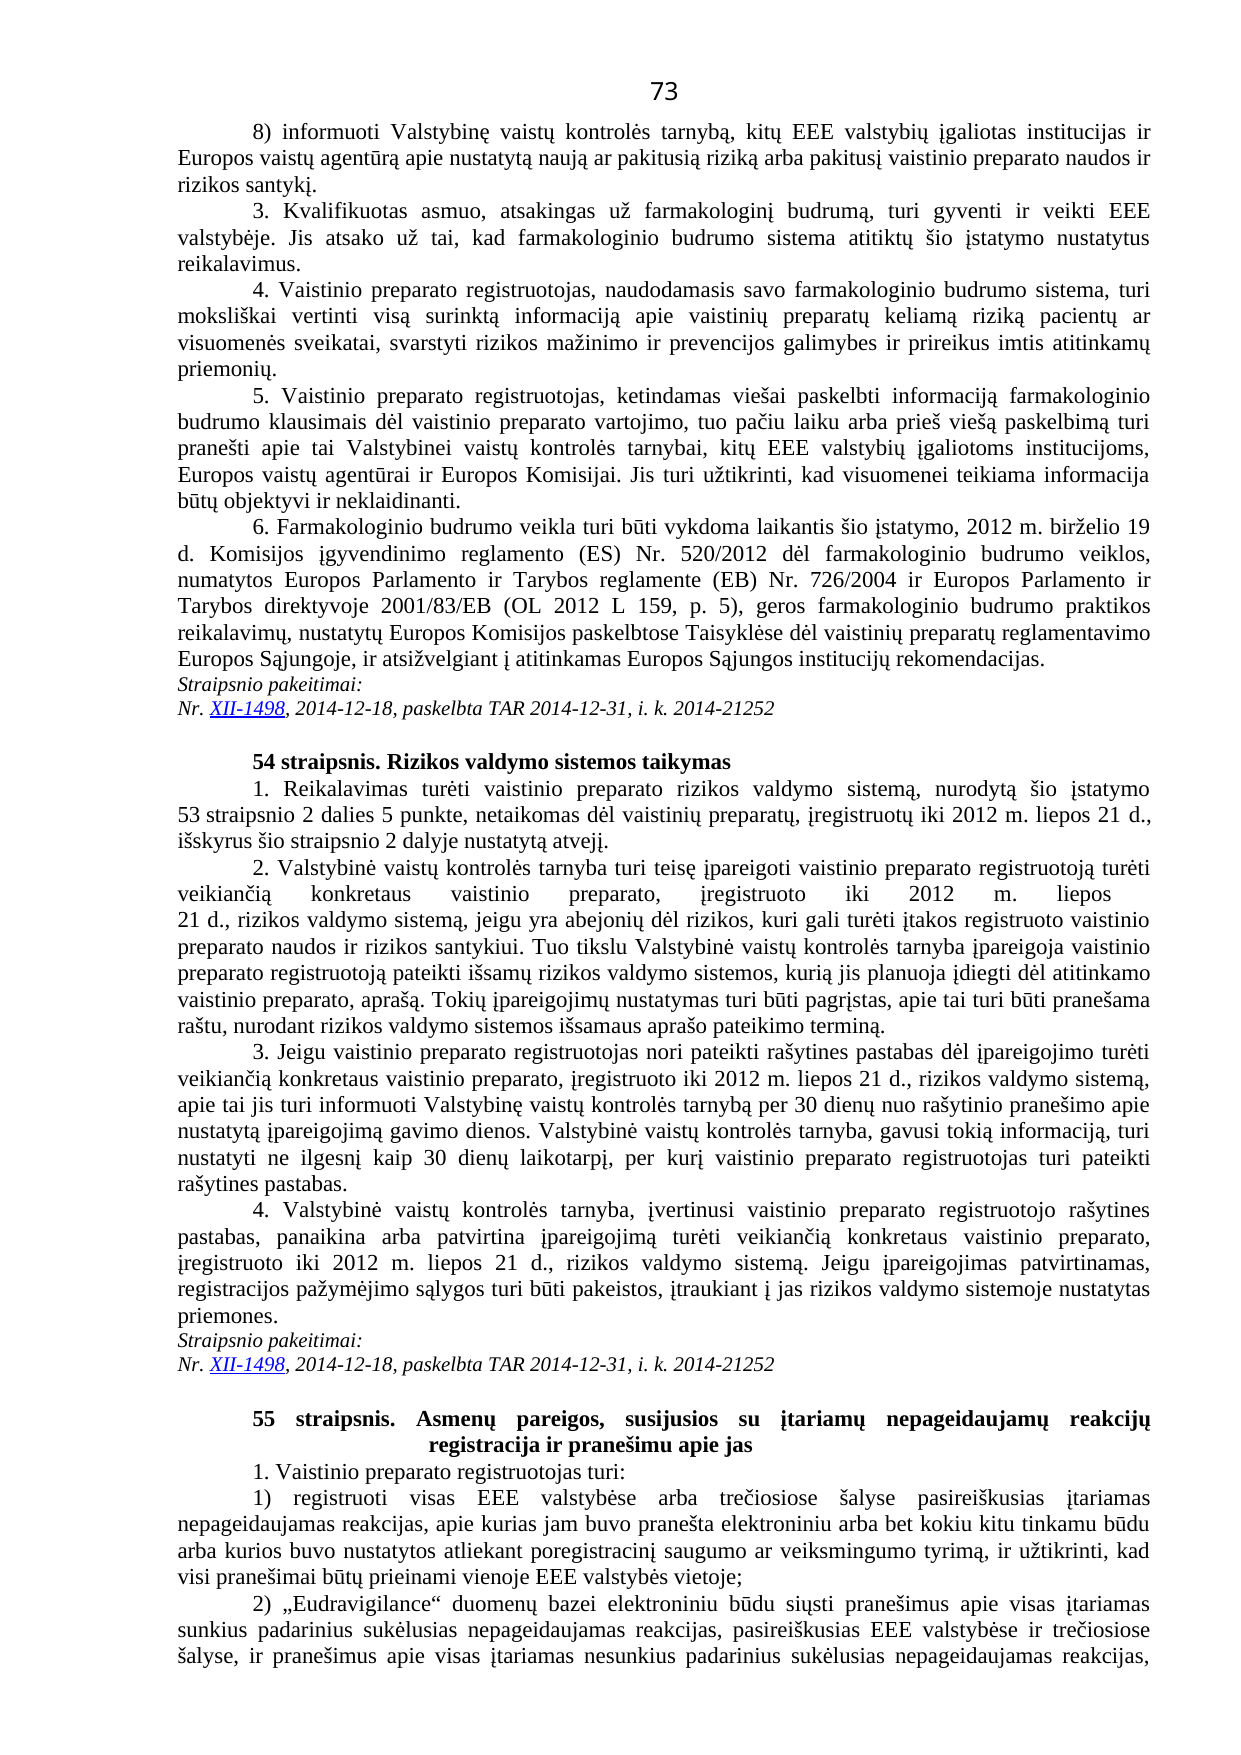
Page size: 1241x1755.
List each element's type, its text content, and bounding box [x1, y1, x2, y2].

text 1. Reikalavimas turėti vaistinio preparato rizikos valdymo sistemą, nurodytą šio įstatymo 53 straipsnio 2 dalies 5 punkte, netaikomas dėl vaistinių preparatų, įregistruotų iki 2012 m. liepos 21 d., išskyrus šio straipsnio 2 dalyje nustatytą atvejį. [177, 775, 1152, 854]
text 3. Jeigu vaistinio preparato registruotojas nori pateikti rašytines pastabas dėl įpareigojimo turėti veikiančią konkretaus vaistinio preparato, įregistruoto iki 2012 m. liepos 21 d., rizikos valdymo sistemą, apie tai jis turi informuoti Valstybinę vaistų kontrolės tarnybą per 30 dienų nuo rašytinio pranešimo apie nustatytą įpareigojimą gavimo dienos. Valstybinė vaistų kontrolės tarnyba, gavusi tokią informaciją, turi nustatyti ne ilgesnį kaip 30 dienų laikotarpį, per kurį vaistinio preparato registruotojas turi pateikti rašytines pastabas. [177, 1038, 1152, 1196]
text 5. Vaistinio preparato registruotojas, ketindamas viešai paskelbti informaciją farmakologinio budrumo klausimais dėl vaistinio preparato vartojimo, tuo pačiu laiku arba prieš viešą paskelbimą turi pranešti apie tai Valstybinei vaistų kontrolės tarnybai, kitų EEE valstybių įgaliotoms institucijoms, Europos vaistų agentūrai ir Europos Komisijai. Jis turi užtikrinti, kad visuomenei teikiama informacija būtų objektyvi ir neklaidinanti. [177, 382, 1152, 513]
text Nr. XII-1498, 2014-12-18, paskelbta TAR 2014-12-31, i. k. 2014-21252 [177, 696, 1152, 720]
text 3. Kvalifikuotas asmuo, atsakingas už farmakologinį budrumą, turi gyventi ir veikti EEE valstybėje. Jis atsako už tai, kad farmakologinio budrumo sistema atitiktų šio įstatymo nustatytus reikalavimus. [177, 197, 1152, 276]
text Straipsnio pakeitimai: [177, 672, 1152, 696]
text 2. Valstybinė vaistų kontrolės tarnyba turi teisę įpareigoti vaistinio preparato registruotoją turėti veikiančią konkretaus vaistinio preparato, įregistruoto iki 2012 m. liepos 21 d., rizikos valdymo sistemą, jeigu yra abejonių dėl rizikos, kuri gali turėti įtakos registruoto vaistinio preparato naudos ir rizikos santykiui. Tuo tikslu Valstybinė vaistų kontrolės tarnyba įpareigoja vaistinio preparato registruotoją pateikti išsamų rizikos valdymo sistemos, kurią jis planuoja įdiegti dėl atitinkamo vaistinio preparato, aprašą. Tokių įpareigojimų nustatymas turi būti pagrįstas, apie tai turi būti pranešama raštu, nurodant rizikos valdymo sistemos išsamaus aprašo pateikimo terminą. [177, 854, 1152, 1038]
text 4. Vaistinio preparato registruotojas, naudodamasis savo farmakologinio budrumo sistema, turi moksliškai vertinti visą surinktą informaciją apie vaistinių preparatų keliamą riziką pacientų ar visuomenės sveikatai, svarstyti rizikos mažinimo ir prevencijos galimybes ir prireikus imtis atitinkamų priemonių. [177, 276, 1152, 382]
text 2) „Eudravigilance“ duomenų bazei elektroniniu būdu siųsti pranešimus apie visas įtariamas sunkius padarinius sukėlusias nepageidaujamas reakcijas, pasireiškusias EEE valstybėse ir trečiosiose šalyse, ir pranešimus apie visas įtariamas nesunkius padarinius sukėlusias nepageidaujamas reakcijas, [177, 1589, 1152, 1669]
text 4. Valstybinė vaistų kontrolės tarnyba, įvertinusi vaistinio preparato registruotojo rašytines pastabas, panaikina arba patvirtina įpareigojimą turėti veikiančią konkretaus vaistinio preparato, įregistruoto iki 2012 m. liepos 21 d., rizikos valdymo sistemą. Jeigu įpareigojimas patvirtinamas, registracijos pažymėjimo sąlygos turi būti pakeistos, įtraukiant į jas rizikos valdymo sistemoje nustatytas priemones. [177, 1196, 1152, 1328]
text 54 straipsnis. Rizikos valdymo sistemos taikymas [177, 748, 1152, 775]
text Straipsnio pakeitimai: [177, 1328, 1152, 1352]
text 8) informuoti Valstybinę vaistų kontrolės tarnybą, kitų EEE valstybių įgaliotas institucijas ir Europos vaistų agentūrą apie nustatytą naują ar pakitusią riziką arba pakitusį vaistinio preparato naudos ir rizikos santykį. [177, 118, 1152, 197]
text 55 straipsnis. Asmenų pareigos, susijusios su įtariamų nepageidaujamų reakcijų registracija ir pranešimu apie jas [252, 1405, 1152, 1458]
text 1) registruoti visas EEE valstybėse arba trečiosiose šalyse pasireiškusias įtariamas nepageidaujamas reakcijas, apie kurias jam buvo pranešta elektroniniu arba bet kokiu kitu tinkamu būdu arba kurios buvo nustatytos atliekant poregistracinį saugumo ar veiksmingumo tyrimą, ir užtikrinti, kad visi pranešimai būtų prieinami vienoje EEE valstybės vietoje; [177, 1484, 1152, 1589]
text 6. Farmakologinio budrumo veikla turi būti vykdoma laikantis šio įstatymo, 2012 m. birželio 19 d. Komisijos įgyvendinimo reglamento (ES) Nr. 520/2012 dėl farmakologinio budrumo veiklos, numatytos Europos Parlamento ir Tarybos reglamente (EB) Nr. 726/2004 ir Europos Parlamento ir Tarybos direktyvoje 2001/83/EB (OL 2012 L 159, p. 5), geros farmakologinio budrumo praktikos reikalavimų, nustatytų Europos Komisijos paskelbtose Taisyklėse dėl vaistinių preparatų reglamentavimo Europos Sąjungoje, ir atsižvelgiant į atitinkamas Europos Sąjungos institucijų rekomendacijas. [177, 513, 1152, 672]
text Nr. XII-1498, 2014-12-18, paskelbta TAR 2014-12-31, i. k. 2014-21252 [177, 1352, 1152, 1376]
text 1. Vaistinio preparato registruotojas turi: [177, 1458, 1152, 1484]
